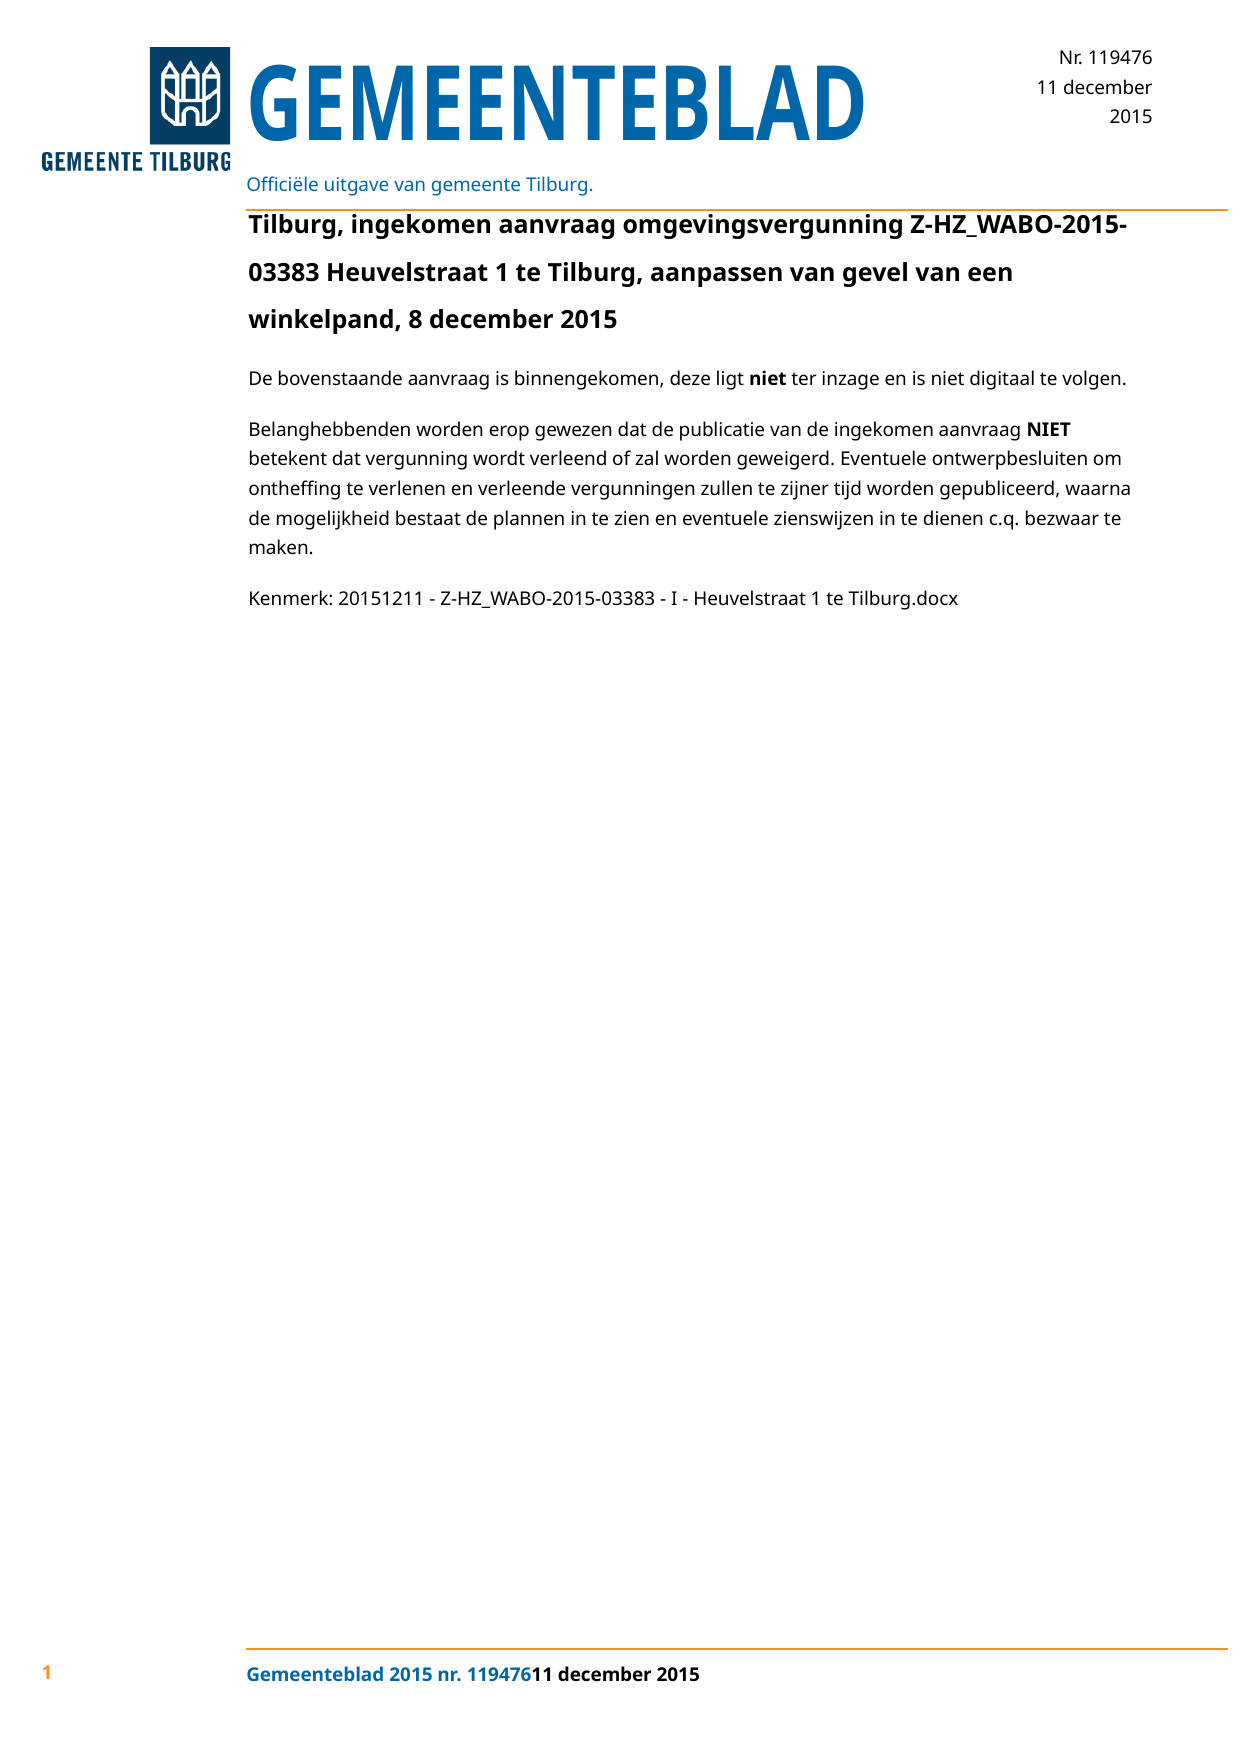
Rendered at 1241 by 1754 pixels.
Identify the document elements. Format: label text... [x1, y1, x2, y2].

text De bovenstaande aanvraag is binnengekomen, deze ligt niet ter inzage en is niet digitaal te volgen. [248, 366, 1152, 391]
text Tilburg, ingekomen aanvraag omgevingsvergunning Z-HZ_WABO-2015-03383 Heuvelstraat 1 te Tilburg, aanpassen van gevel van een winkelpand, 8 december 2015 [248, 211, 1152, 336]
text Kenmerk: 20151211 - Z-HZ_WABO-2015-03383 - I - Heuvelstraat 1 te Tilburg.docx [248, 585, 1152, 610]
text Belanghebbenden worden erop gewezen dat de publicatie van de ingekomen aanvraag NIET betekent dat vergunning wordt verleend of zal worden geweigerd. Eventuele ontwerpbesluiten om ontheffing te verlenen en verleende vergunningen zullen te zijner tijd worden gepubliceerd, waarna de mogelijkheid bestaat de plannen in te zien en eventuele zienswijzen in te dienen c.q. bezwaar te maken. [248, 416, 1152, 560]
picture [41, 47, 231, 172]
